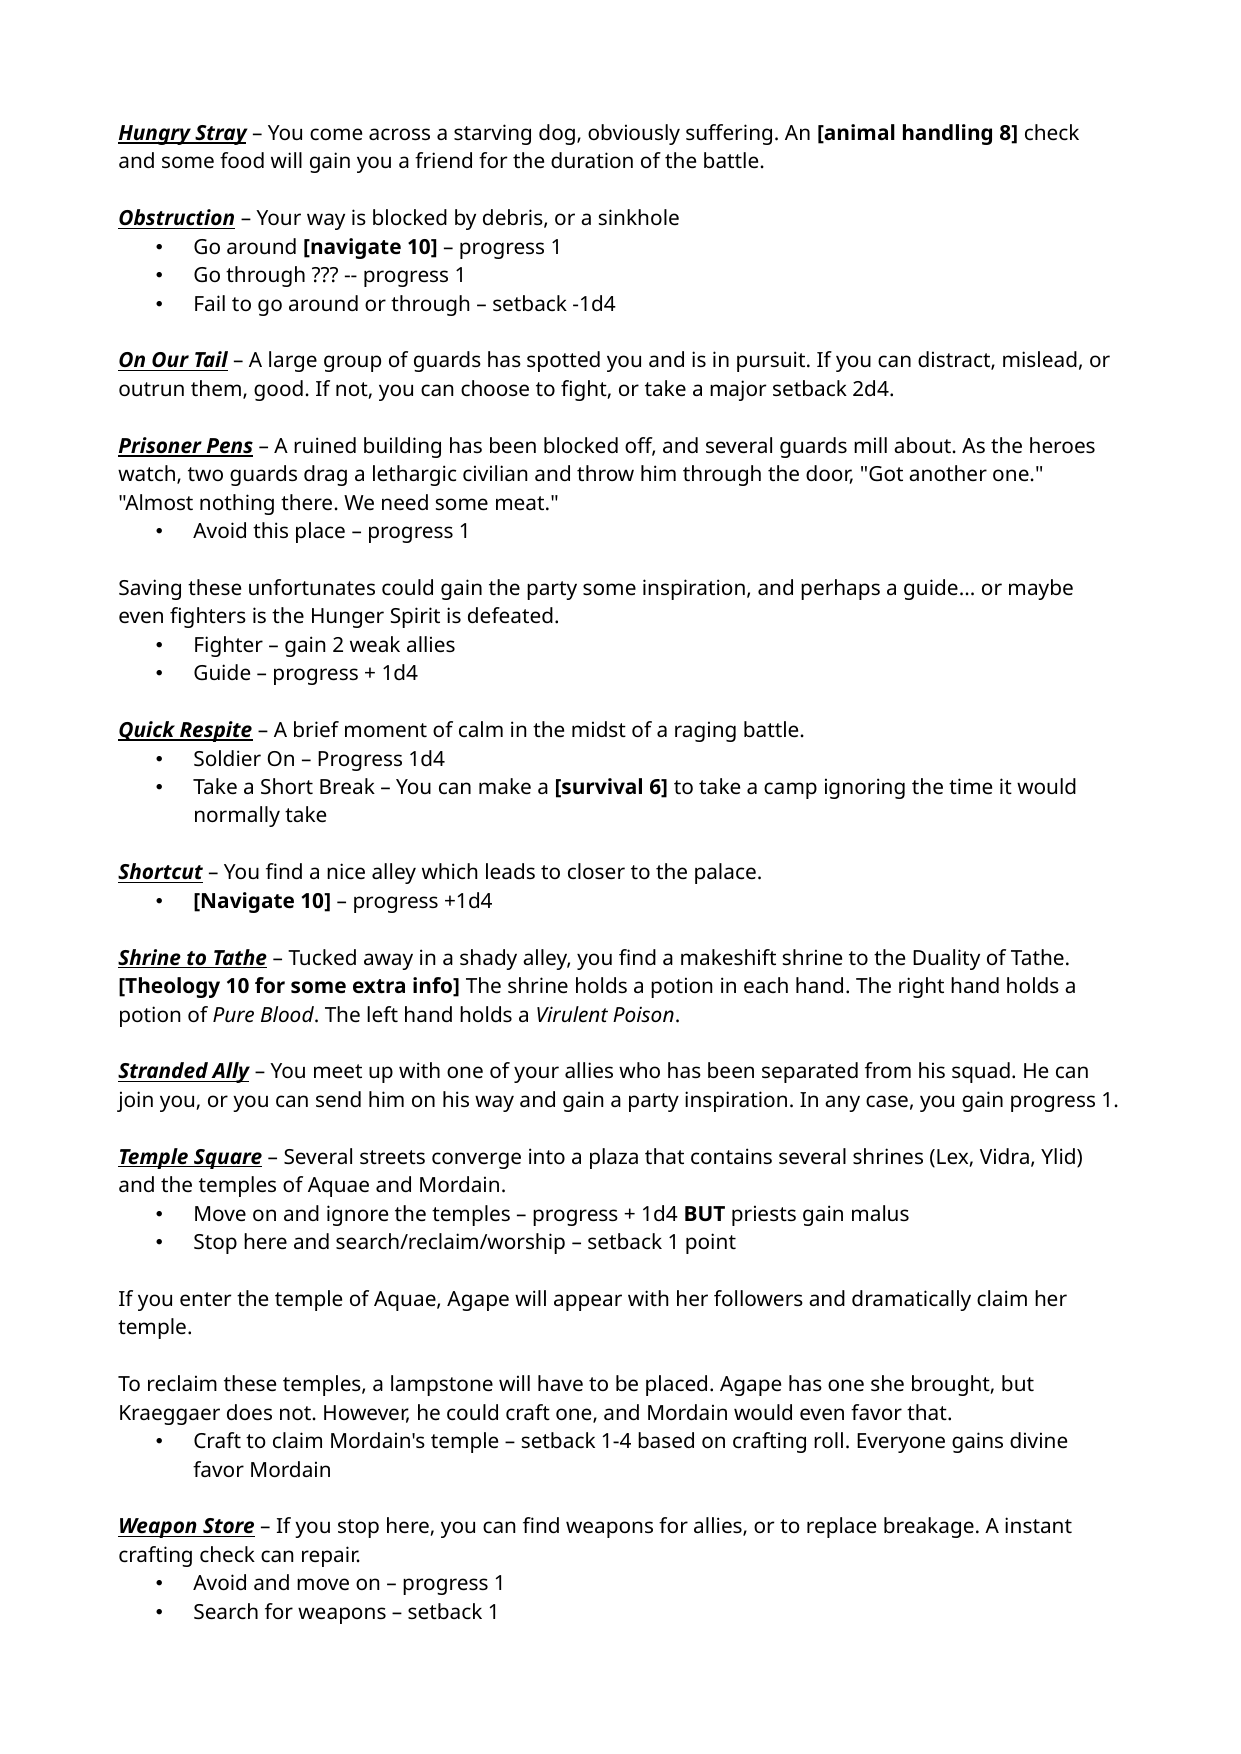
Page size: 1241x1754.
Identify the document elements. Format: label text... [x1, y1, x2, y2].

list Go around [navigate 10] – progress 1 [156, 232, 1122, 260]
list Search for weapons – setback 1 [156, 1597, 1122, 1625]
text Shrine to Tathe – Tucked away in a shady alley, you find a makeshift shrine to the Duality of Tathe. [Theology 10 for some extra info] The shrine holds a potion in each hand. The right hand holds a potion of Pure Blood. The left hand holds a Virulent Poison. [118, 943, 1122, 1028]
text On Our Tail – A large group of guards has spotted you and is in pursuit. If you can distract, mislead, or outrun them, good. If not, you can choose to fight, or take a major setback 2d4. [118, 346, 1122, 402]
list Craft to claim Mordain's temple – setback 1-4 based on crafting roll. Everyone gains divine favor Mordain [156, 1426, 1122, 1483]
list Stop here and search/reclaim/worship – setback 1 point [156, 1227, 1122, 1256]
text Obstruction – Your way is blocked by debris, or a sinkhole [118, 203, 1122, 232]
text Shortcut – You find a nice alley which leads to closer to the palace. [118, 857, 1122, 886]
list Avoid and move on – progress 1 [156, 1568, 1122, 1597]
list Avoid this place – progress 1 [156, 516, 1122, 545]
text To reclaim these temples, a lampstone will have to be placed. Agape has one she brought, but Kraeggaer does not. However, he could craft one, and Mordain would even favor that. [118, 1369, 1122, 1426]
list Fighter – gain 2 weak allies [156, 630, 1122, 658]
list Guide – progress + 1d4 [156, 658, 1122, 687]
list Go through ??? -- progress 1 [156, 260, 1122, 289]
text Weapon Store – If you stop here, you can find weapons for allies, or to replace breakage. A instant crafting check can repair. [118, 1512, 1122, 1568]
text Prisoner Pens – A ruined building has been blocked off, and several guards mill about. As the heroes watch, two guards drag a lethargic civilian and throw him through the door, "Got another one." "Almost nothing there. We need some meat." [118, 431, 1122, 516]
text Hungry Stray – You come across a starving dog, obviously suffering. An [animal handling 8] check and some food will gain you a friend for the duration of the battle. [118, 118, 1122, 175]
list Take a Short Break – You can make a [survival 6] to take a camp ignoring the time it would normally take [156, 772, 1122, 829]
text If you enter the temple of Aquae, Agape will appear with her followers and dramatically claim her temple. [118, 1284, 1122, 1341]
text Stranded Ally – You meet up with one of your allies who has been separated from his squad. He can join you, or you can send him on his way and gain a party inspiration. In any case, you gain progress 1. [118, 1057, 1122, 1113]
text Temple Square – Several streets converge into a plaza that contains several shrines (Lex, Vidra, Ylid) and the temples of Aquae and Mordain. [118, 1142, 1122, 1199]
list Fail to go around or through – setback -1d4 [156, 289, 1122, 317]
list [Navigate 10] – progress +1d4 [156, 886, 1122, 914]
text Quick Respite – A brief moment of calm in the midst of a raging battle. [118, 715, 1122, 744]
list Soldier On – Progress 1d4 [156, 744, 1122, 772]
list Move on and ignore the temples – progress + 1d4 BUT priests gain malus [156, 1199, 1122, 1227]
text Saving these unfortunates could gain the party some inspiration, and perhaps a guide... or maybe even fighters is the Hunger Spirit is defeated. [118, 573, 1122, 630]
